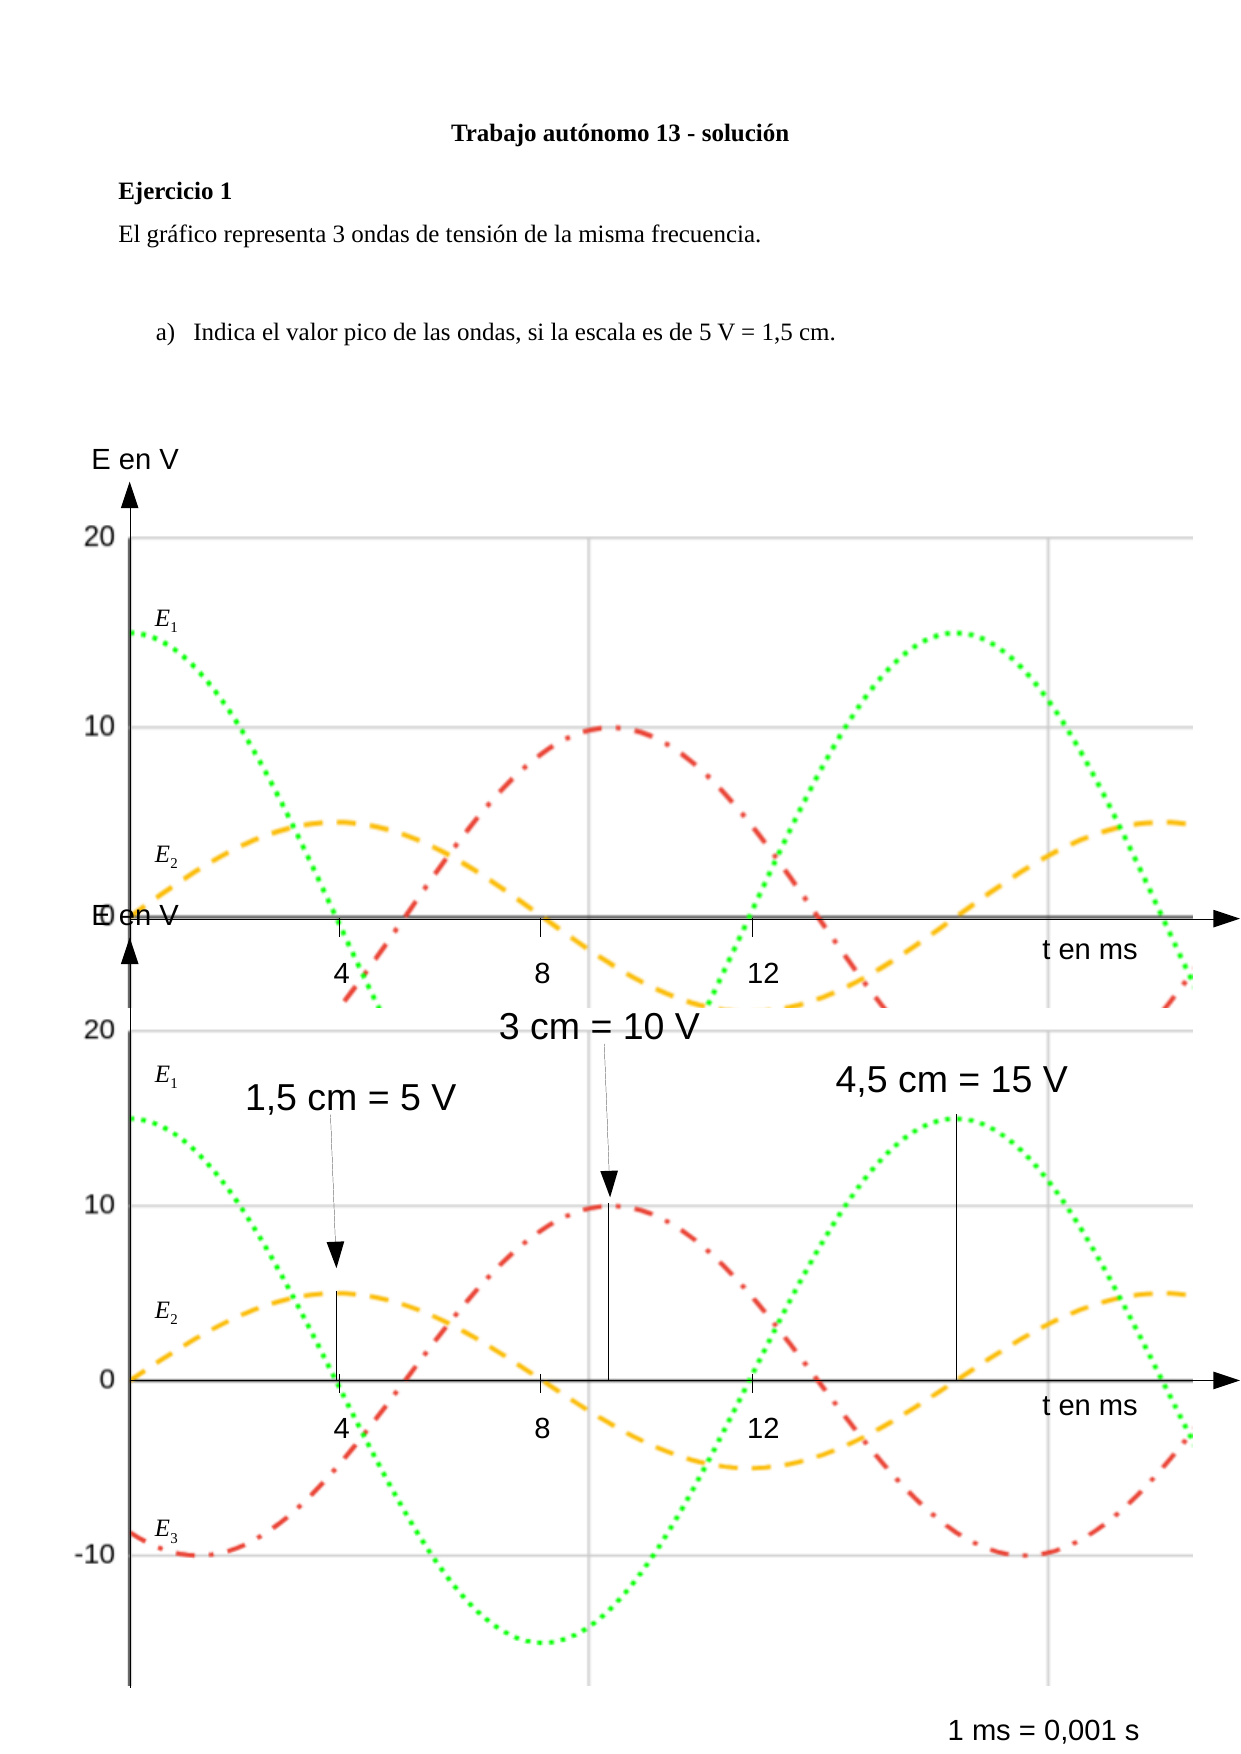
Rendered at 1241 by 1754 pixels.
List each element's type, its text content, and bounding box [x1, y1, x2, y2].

picture [131, 1381, 1193, 1686]
picture [122, 911, 130, 916]
picture [70, 513, 130, 1686]
text Trabajo autónomo 13 - solución [118, 118, 1122, 147]
list Indica el valor pico de las ondas, si la escala es de 5 V = 1,5 cm. [156, 317, 1122, 346]
text El gráfico representa 3 ondas de tensión de la misma frecuencia. [118, 219, 1122, 248]
picture [122, 918, 130, 923]
text Ejercicio 1 [118, 176, 1122, 204]
picture [131, 513, 1193, 919]
picture [140, 911, 147, 919]
picture [131, 920, 1193, 1380]
